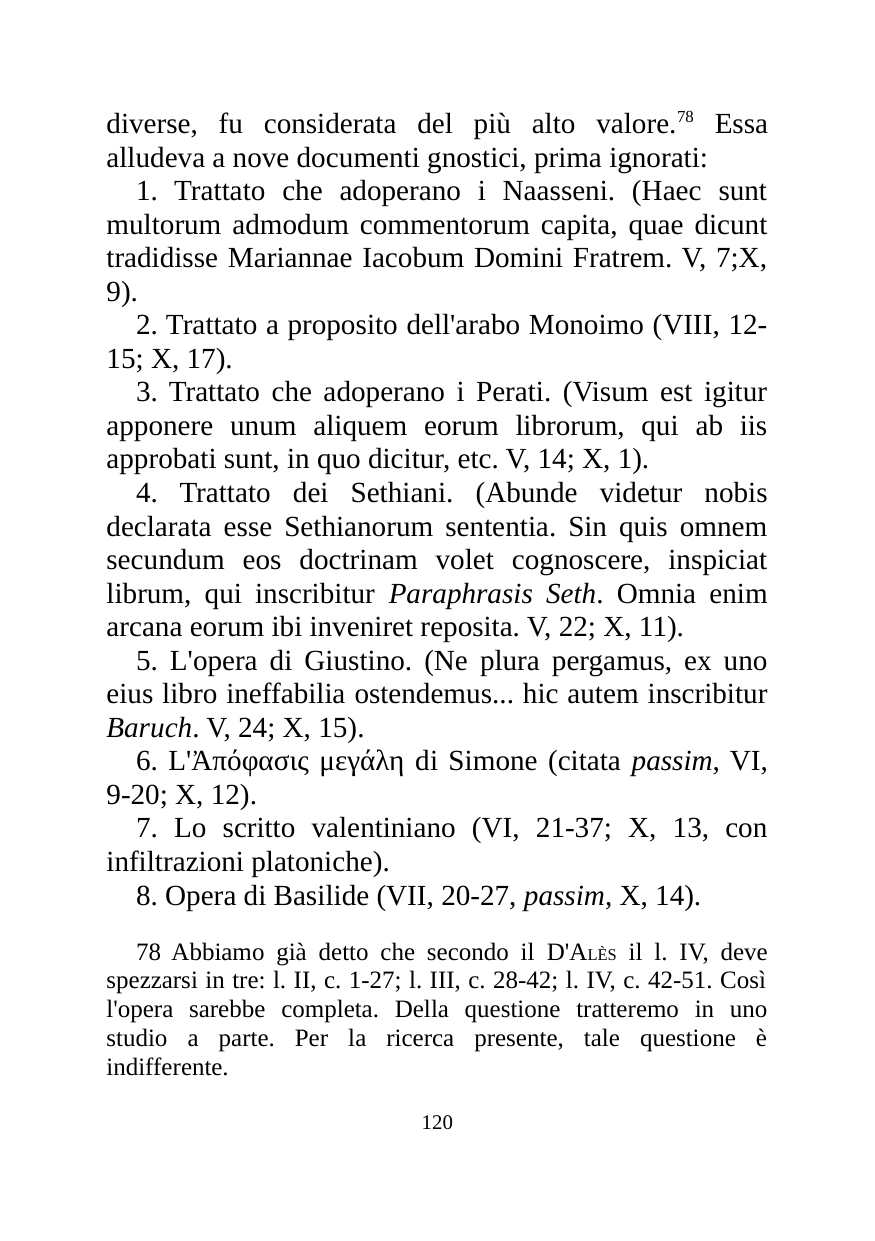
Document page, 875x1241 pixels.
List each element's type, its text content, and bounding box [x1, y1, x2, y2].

text 8. Opera di Basilide (VII, 20-27, passim, X, 14). [106, 878, 768, 911]
text 5. L'opera di Giustino. (Ne plura pergamus, ex uno eius libro ineffabilia ostendemus... hic autem inscribitur Baruch. V, 24; X, 15). [106, 643, 768, 743]
text 2. Trattato a proposito dell'arabo Monoimo (VIII, 12-15; X, 17). [106, 307, 768, 374]
text 1. Trattato che adoperano i Naasseni. (Haec sunt multorum admodum commentorum capita, quae dicunt tradidisse Mariannae Iacobum Domini Fratrem. V, 7;X, 9). [106, 173, 768, 307]
text Abbiamo già detto che secondo il D'Alès il l. IV, deve spezzarsi in tre: l. II, c. 1-27; l. III, c. 28-42; l. IV, c. 42-51. Così l'opera sarebbe completa. Della questione tratteremo in uno studio a parte. Per la ricerca presente, tale questione è indifferente. [106, 937, 768, 1080]
text 3. Trattato che adoperano i Perati. (Visum est igitur apponere unum aliquem eorum librorum, qui ab iis approbati sunt, in quo dicitur, etc. V, 14; X, 1). [106, 374, 768, 475]
text 4. Trattato dei Sethiani. (Abunde videtur nobis declarata esse Sethianorum sententia. Sin quis omnem secundum eos doctrinam volet cognoscere, inspiciat librum, qui inscribitur Paraphrasis Seth. Omnia enim arcana eorum ibi inveniret reposita. V, 22; X, 11). [106, 475, 768, 643]
text diverse, fu considerata del più alto valore. Essa alludeva a nove documenti gnostici, prima ignorati: [106, 106, 768, 173]
text 7. Lo scritto valentiniano (VI, 21-37; X, 13, con infiltrazioni platoniche). [106, 811, 768, 878]
text 6. L'Ἀπόφασις μεγάλη di Simone (citata passim, VI, 9-20; X, 12). [106, 743, 768, 811]
